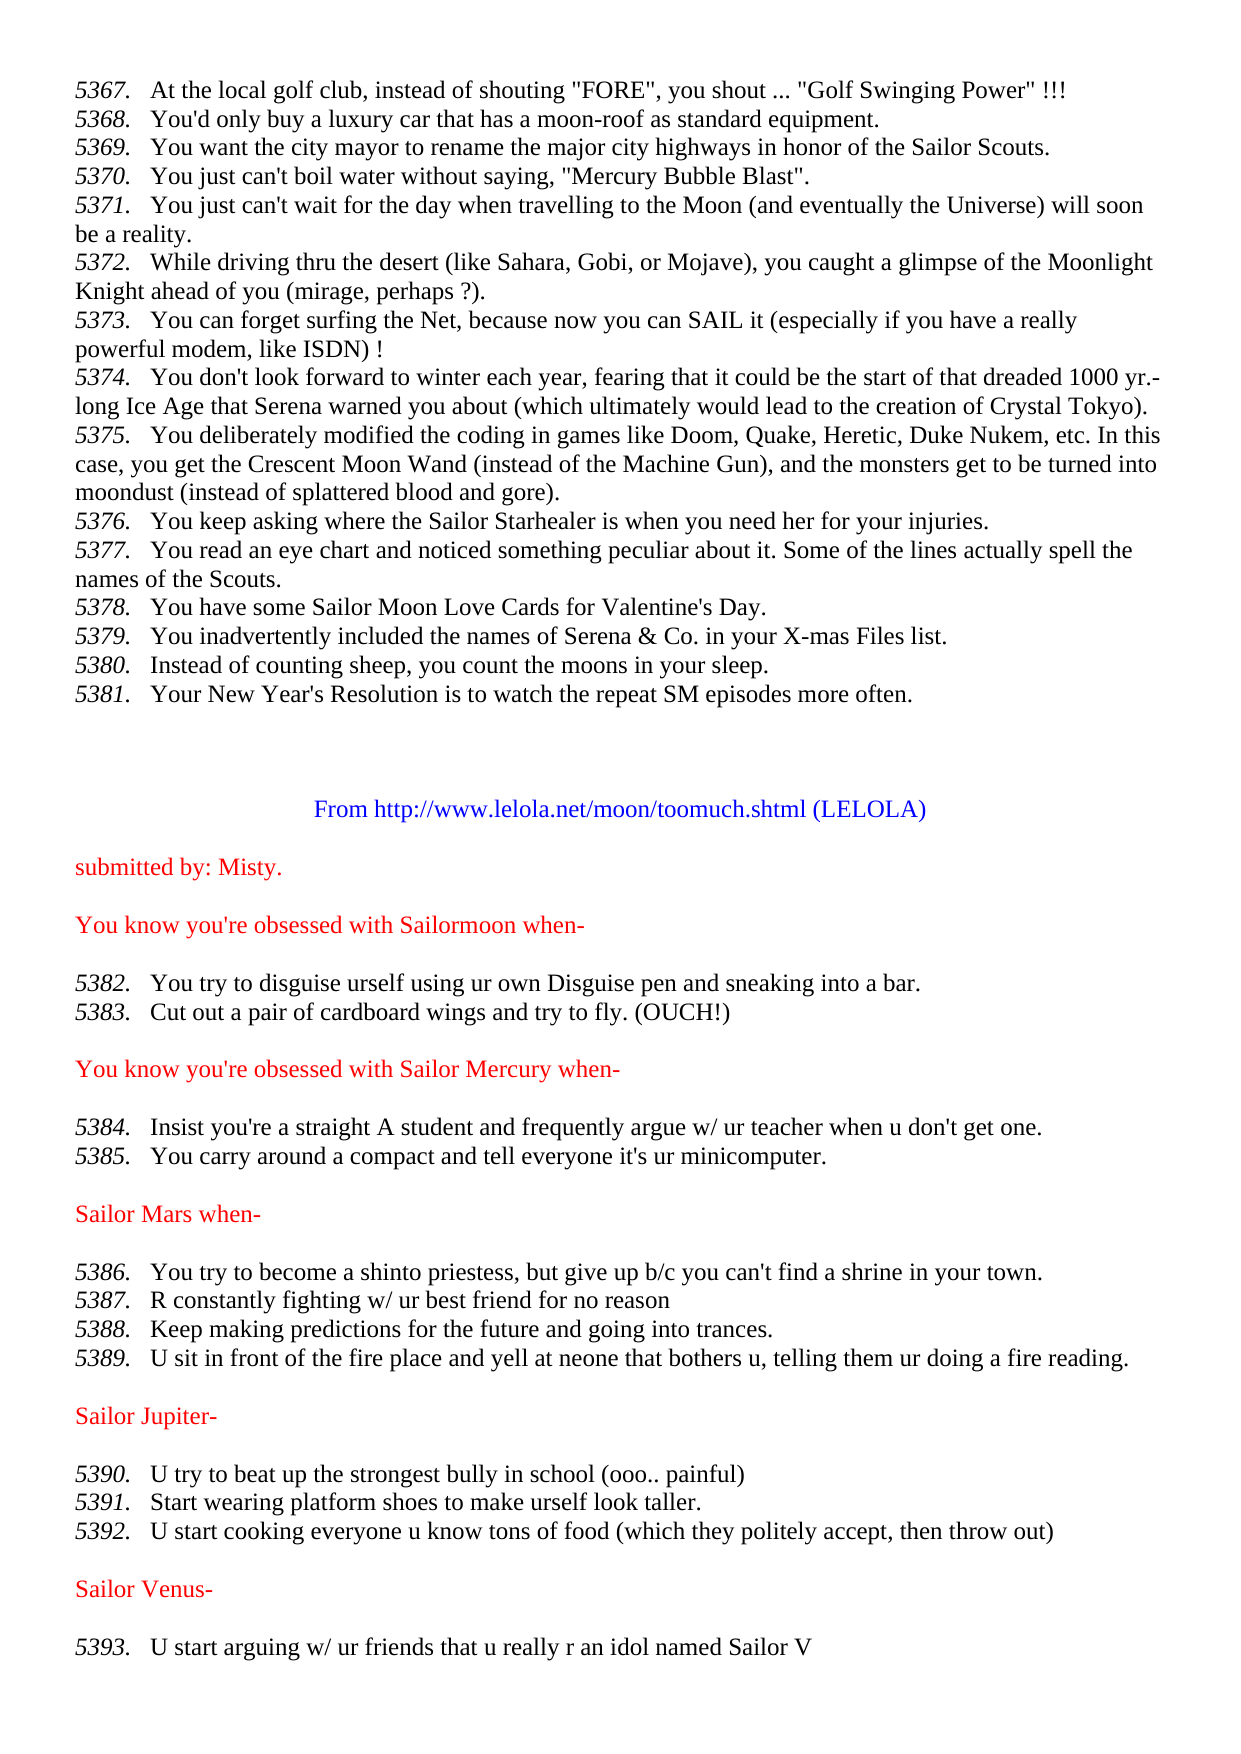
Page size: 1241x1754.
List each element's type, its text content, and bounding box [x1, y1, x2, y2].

list U sit in front of the fire place and yell at neone that bothers u, telling them ur doing a fire reading. [75, 1343, 1165, 1372]
list Start wearing platform shoes to make urself look taller. [75, 1487, 1165, 1516]
list While driving thru the desert (like Sahara, Gobi, or Mojave), you caught a glimpse of the Moonlight Knight ahead of you (mirage, perhaps ?). [75, 247, 1165, 305]
list Keep making predictions for the future and going into trances. [75, 1314, 1165, 1343]
list You try to become a shinto priestess, but give up b/c you can't find a shrine in your town. [75, 1257, 1165, 1285]
list U start arguing w/ ur friends that u really r an idol named Sailor V [75, 1632, 1165, 1661]
list You deliberately modified the coding in games like Doom, Quake, Heretic, Duke Nukem, etc. In this case, you get the Crescent Moon Wand (instead of the Machine Gun), and the monsters get to be turned into moondust (instead of splattered blood and gore). [75, 420, 1165, 506]
list You can forget surfing the Net, because now you can SAIL it (especially if you have a really powerful modem, like ISDN) ! [75, 305, 1165, 362]
list U try to beat up the strongest bully in school (ooo.. painful) [75, 1459, 1165, 1487]
list You want the city mayor to rename the major city highways in honor of the Sailor Scouts. [75, 132, 1165, 161]
list Cut out a pair of cardboard wings and try to fly. (OUCH!) [75, 997, 1165, 1054]
text From http://www.lelola.net/moon/toomuch.shtml (LELOLA) [75, 794, 1165, 823]
list At the local golf club, instead of shouting "FORE", you shout ... "Golf Swinging Power" !!! [75, 75, 1165, 104]
list You read an eye chart and noticed something peculiar about it. Some of the lines actually spell the names of the Scouts. [75, 535, 1165, 592]
list You try to disguise urself using ur own Disguise pen and sneaking into a bar. [75, 968, 1165, 997]
list You know you're obsessed with Sailor Mercury when- [75, 1054, 1165, 1112]
list U start cooking everyone u know tons of food (which they politely accept, then throw out) [75, 1516, 1165, 1545]
list You keep asking where the Sailor Starhealer is when you need her for your injuries. [75, 506, 1165, 535]
text You know you're obsessed with Sailormoon when- [75, 910, 1165, 939]
list Your New Year's Resolution is to watch the repeat SM episodes more often. [75, 679, 1165, 707]
list R constantly fighting w/ ur best friend for no reason [75, 1285, 1165, 1314]
list You don't look forward to winter each year, fearing that it could be the start of that dreaded 1000 yr.-long Ice Age that Serena warned you about (which ultimately would lead to the creation of Crystal Tokyo). [75, 362, 1165, 420]
list You just can't wait for the day when travelling to the Moon (and eventually the Universe) will soon be a reality. [75, 190, 1165, 247]
list Insist you're a straight A student and frequently argue w/ ur teacher when u don't get one. [75, 1112, 1165, 1141]
text Sailor Mars when- [75, 1199, 1165, 1227]
text Sailor Jupiter- [75, 1401, 1165, 1429]
list You just can't boil water without saying, "Mercury Bubble Blast". [75, 161, 1165, 190]
list You carry around a compact and tell everyone it's ur minicomputer. [75, 1141, 1165, 1169]
list You have some Sailor Moon Love Cards for Valentine's Day. [75, 592, 1165, 621]
text submitted by: Misty. [75, 852, 1165, 881]
list You'd only buy a luxury car that has a moon-roof as standard equipment. [75, 104, 1165, 132]
list Instead of counting sheep, you count the moons in your sleep. [75, 650, 1165, 679]
text Sailor Venus- [75, 1574, 1165, 1603]
list You inadvertently included the names of Serena & Co. in your X-mas Files list. [75, 621, 1165, 650]
